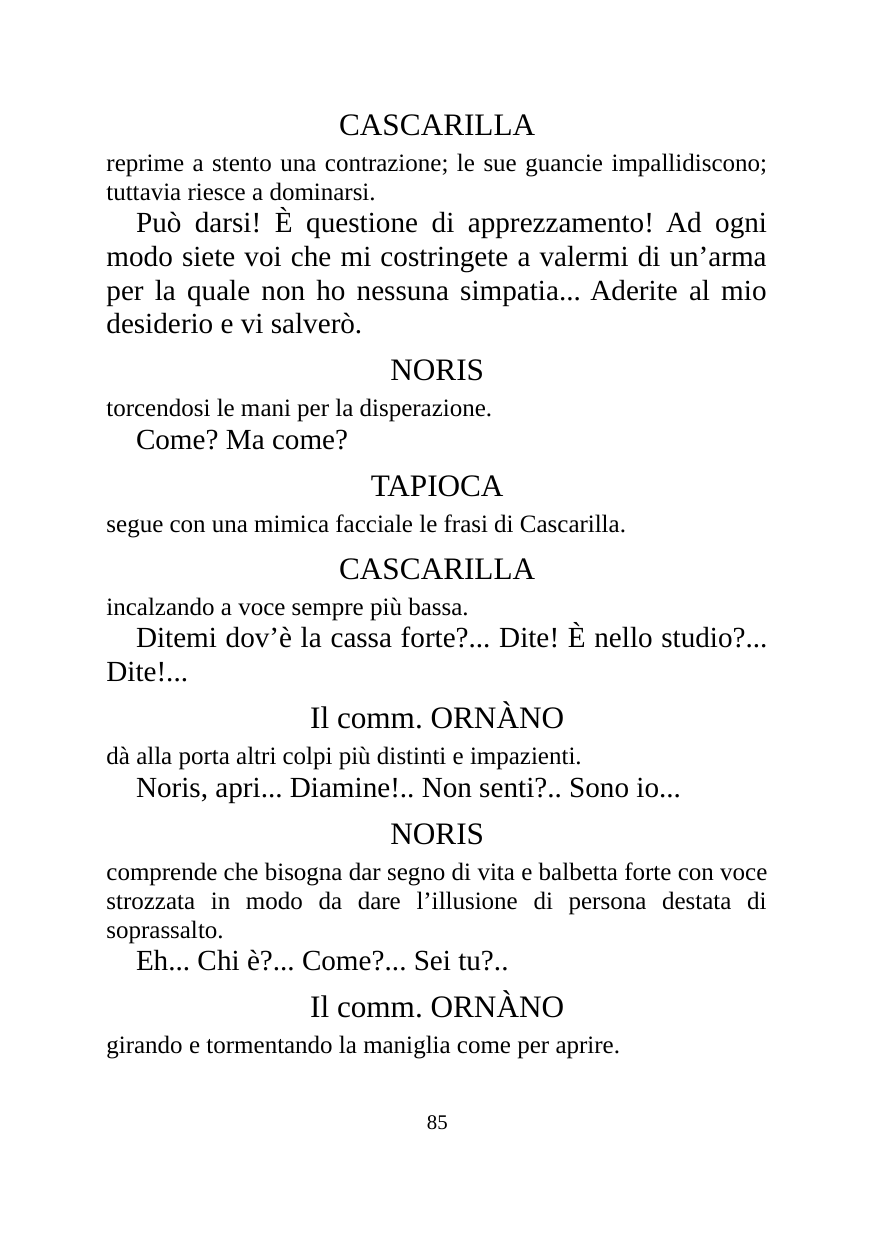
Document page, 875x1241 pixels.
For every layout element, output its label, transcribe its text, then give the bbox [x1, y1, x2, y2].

text Ditemi dov’è la cassa forte?... Dite! È nello studio?... Dite!... [106, 621, 768, 688]
text incalzando a voce sempre più bassa. [106, 592, 768, 621]
text CASCARILLA [106, 106, 768, 142]
text torcendosi le mani per la disperazione. [106, 393, 768, 422]
text comprende che bisogna dar segno di vita e balbetta forte con voce strozzata in modo da dare l’illusione di persona destata di soprassalto. [106, 857, 768, 943]
text Eh... Chi è?... Come?... Sei tu?.. [106, 943, 768, 977]
text CASCARILLA [106, 550, 768, 586]
text Il comm. ORNÀNO [106, 699, 768, 735]
text Come? Ma come? [106, 422, 768, 456]
text girando e tormentando la maniglia come per aprire. [106, 1031, 768, 1059]
text Il comm. ORNÀNO [106, 989, 768, 1025]
text NORIS [106, 352, 768, 387]
text Può darsi! È questione di apprezzamento! Ad ogni modo siete voi che mi costringete a valermi di un’arma per la quale non ho nessuna simpatia... Aderite al mio desiderio e vi salverò. [106, 206, 768, 340]
text TAPIOCA [106, 467, 768, 503]
text dà alla porta altri colpi più distinti e impazienti. [106, 741, 768, 770]
text NORIS [106, 815, 768, 851]
text reprime a stento una contrazione; le sue guancie impallidiscono; tuttavia riesce a dominarsi. [106, 148, 768, 206]
text segue con una mimica facciale le frasi di Cascarilla. [106, 509, 768, 538]
text Noris, apri... Diamine!.. Non senti?.. Sono io... [106, 770, 768, 803]
